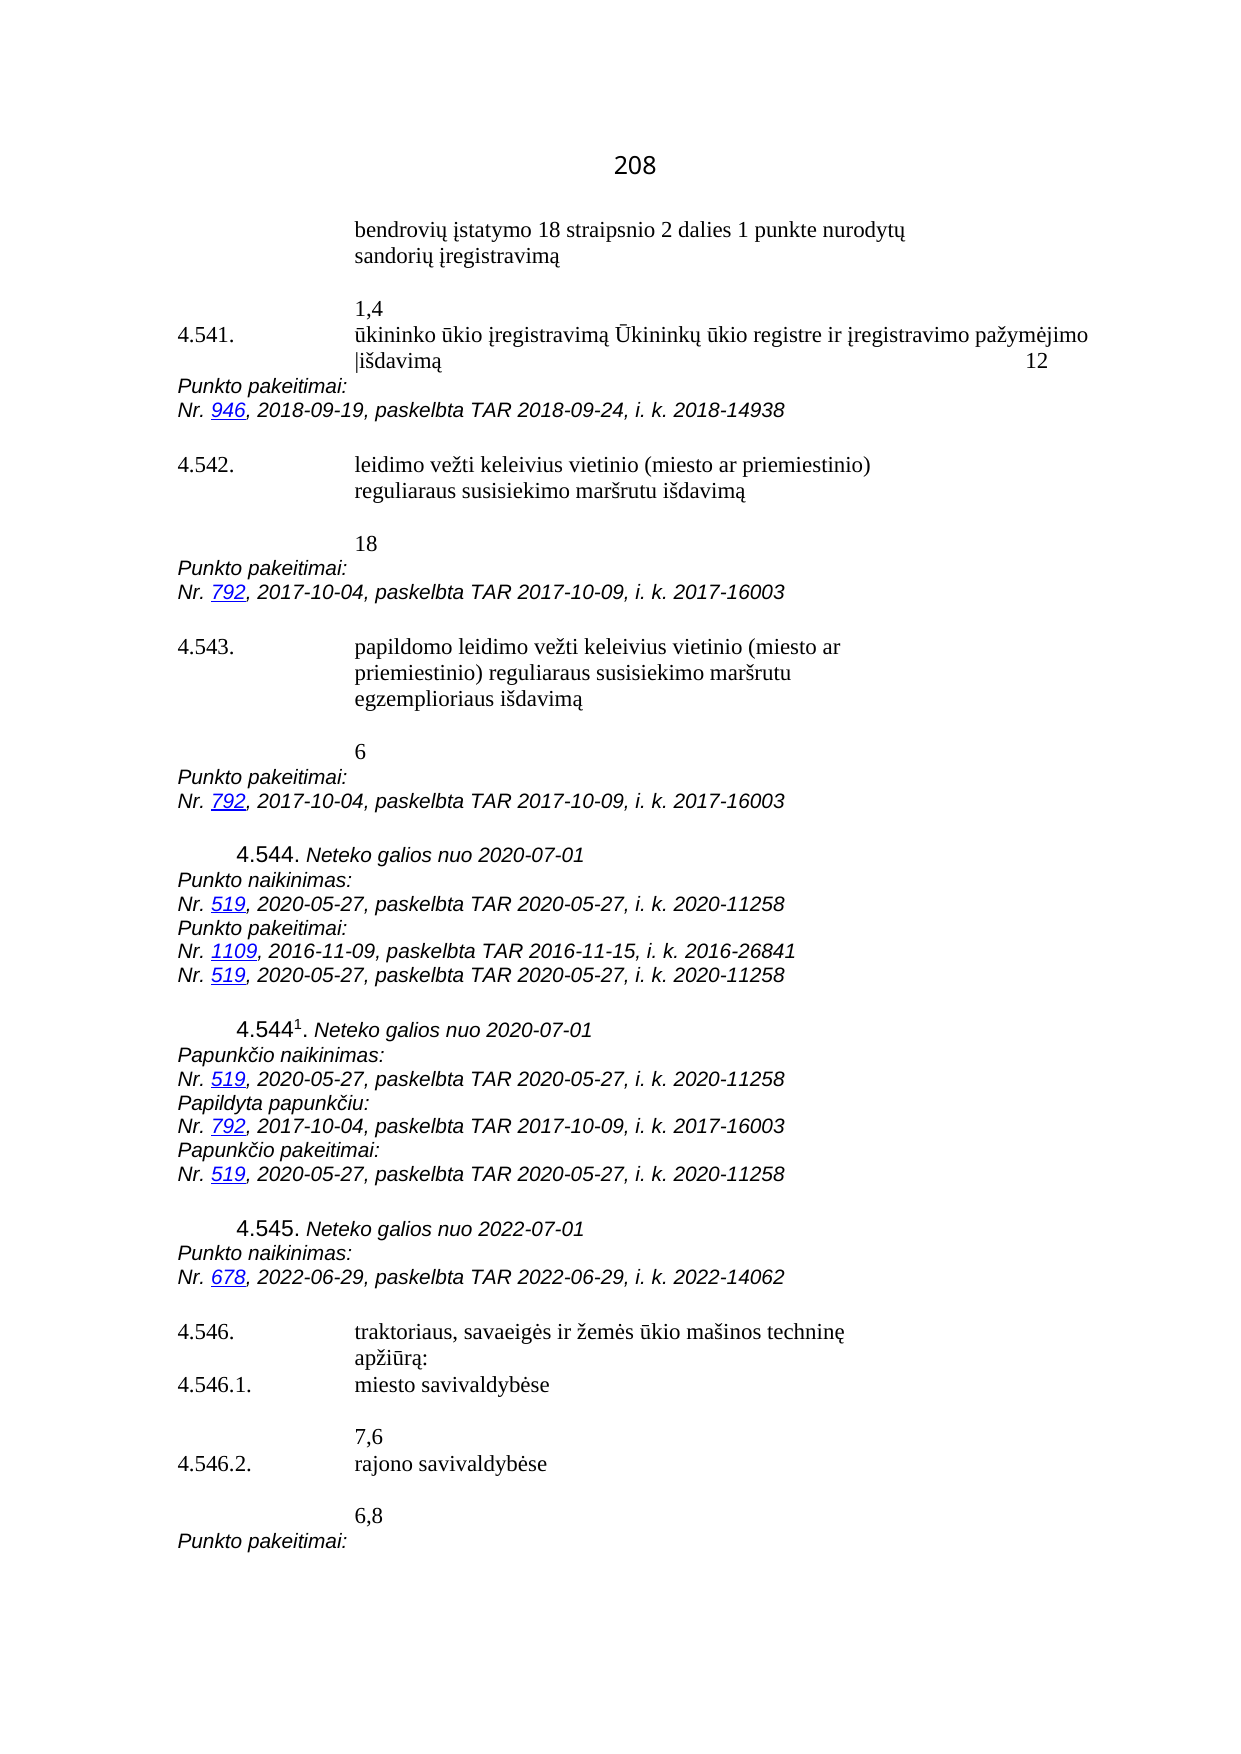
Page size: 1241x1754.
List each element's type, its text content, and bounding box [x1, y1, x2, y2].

text 4.546.1. miesto savivaldybėse 7,6 [177, 1371, 945, 1450]
text Nr. 678, 2022-06-29, paskelbta TAR 2022-06-29, i. k. 2022-14062 [177, 1265, 1092, 1289]
text Nr. 792, 2017-10-04, paskelbta TAR 2017-10-09, i. k. 2017-16003 [177, 580, 1092, 604]
text 4.545. Neteko galios nuo 2022-07-01 [177, 1215, 1092, 1241]
text Nr. 792, 2017-10-04, paskelbta TAR 2017-10-09, i. k. 2017-16003 [177, 1114, 1092, 1138]
text Punkto pakeitimai: [177, 556, 1092, 580]
text 4.546.2. rajono savivaldybėse 6,8 [177, 1450, 945, 1529]
text Papunkčio naikinimas: [177, 1042, 1092, 1066]
text Nr. 519, 2020-05-27, paskelbta TAR 2020-05-27, i. k. 2020-11258 [177, 1066, 1092, 1090]
text priemiestinio) reguliaraus susisiekimo maršrutu [354, 659, 945, 685]
text bendrovių įstatymo 18 straipsnio 2 dalies 1 punkte nurodytų [354, 216, 945, 242]
text Punkto naikinimas: [177, 867, 1092, 891]
text 4.541. ūkininko ūkio įregistravimą Ūkininkų ūkio registre ir įregistravimo pažymėjimo |išdavimą 12 [177, 321, 1092, 374]
text Punkto naikinimas: [177, 1241, 1092, 1265]
text Punkto pakeitimai: [177, 1529, 1092, 1553]
text Punkto pakeitimai: [177, 374, 1092, 398]
text Nr. 1109, 2016-11-09, paskelbta TAR 2016-11-15, i. k. 2016-26841 [177, 939, 1092, 963]
text apžiūrą: [354, 1344, 945, 1371]
text reguliaraus susisiekimo maršrutu išdavimą 18 [354, 477, 945, 556]
text 4.544. Neteko galios nuo 2020-07-01 [177, 841, 1092, 867]
text Nr. 946, 2018-09-19, paskelbta TAR 2018-09-24, i. k. 2018-14938 [177, 398, 1092, 422]
text Nr. 519, 2020-05-27, paskelbta TAR 2020-05-27, i. k. 2020-11258 [177, 963, 1092, 987]
text Papildyta papunkčiu: [177, 1090, 1092, 1114]
text 4.5441. Neteko galios nuo 2020-07-01 [177, 1016, 1092, 1042]
text Papunkčio pakeitimai: [177, 1138, 1092, 1162]
text Nr. 519, 2020-05-27, paskelbta TAR 2020-05-27, i. k. 2020-11258 [177, 891, 1092, 915]
text Nr. 519, 2020-05-27, paskelbta TAR 2020-05-27, i. k. 2020-11258 [177, 1162, 1092, 1186]
text 4.546. traktoriaus, savaeigės ir žemės ūkio mašinos techninę [177, 1318, 945, 1344]
text 4.542. leidimo vežti keleivius vietinio (miesto ar priemiestinio) [177, 451, 945, 477]
text egzemplioriaus išdavimą 6 [354, 685, 945, 764]
text 4.543. papildomo leidimo vežti keleivius vietinio (miesto ar [177, 633, 945, 659]
text Punkto pakeitimai: [177, 764, 1092, 788]
text sandorių įregistravimą 1,4 [354, 242, 945, 321]
text Punkto pakeitimai: [177, 915, 1092, 939]
text Nr. 792, 2017-10-04, paskelbta TAR 2017-10-09, i. k. 2017-16003 [177, 788, 1092, 812]
